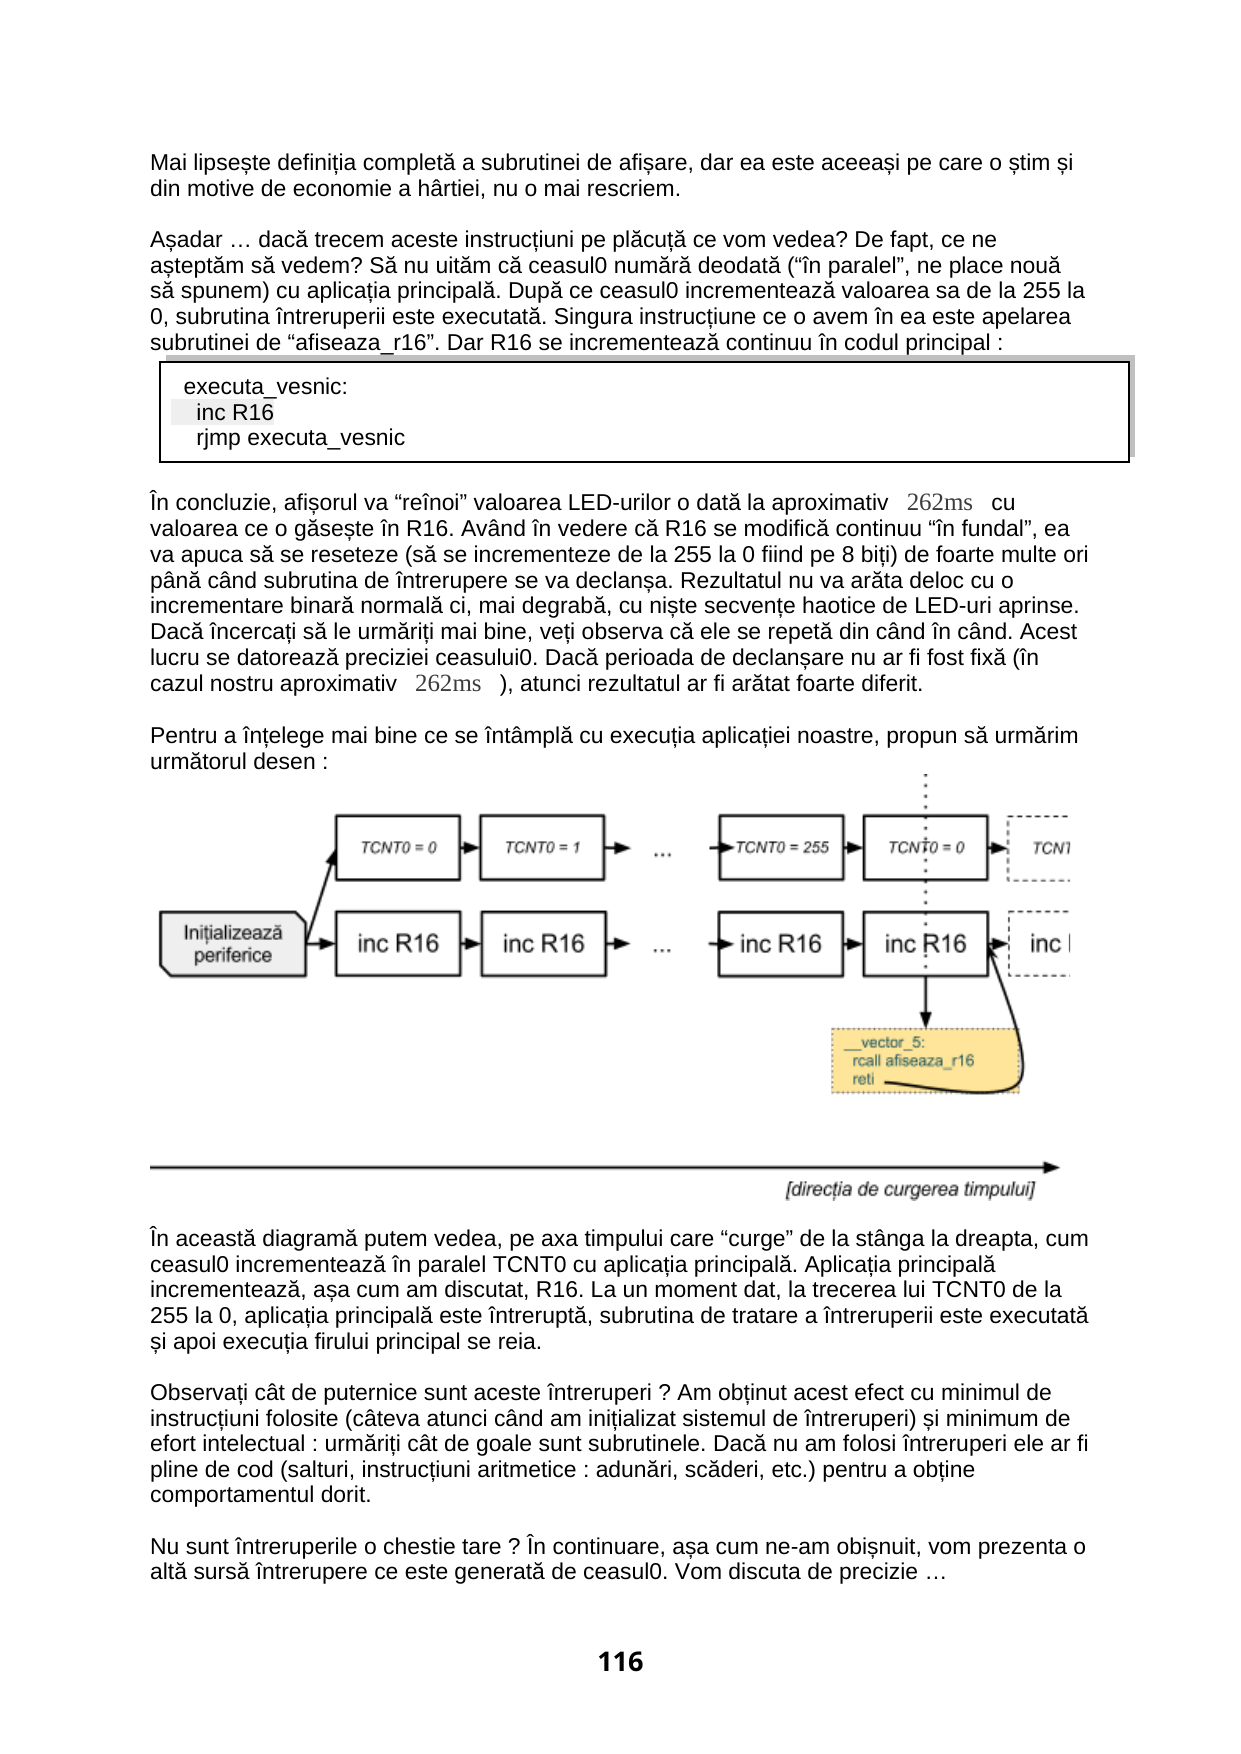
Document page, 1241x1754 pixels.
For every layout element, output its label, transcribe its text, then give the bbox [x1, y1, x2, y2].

text În concluzie, afișorul va “reînoi” valoarea LED-urilor o dată la aproximativcu valoarea ce o găsește în R16. Având în vedere că R16 se modifică continuu “în fundal”, ea va apuca să se reseteze (să se incrementeze de la 255 la 0 fiind pe 8 biți) de foarte multe ori până când subrutina de întrerupere se va declanșa. Rezultatul nu va arăta deloc cu o incrementare binară normală ci, mai degrabă, cu niște secvențe haotice de LED-uri aprinse. Dacă încercați să le urmăriți mai bine, veți observa că ele se repetă din când în când. Acest lucru se datorează preciziei ceasului0. Dacă perioada de declanșare nu ar fi fost fixă (în cazul nostru aproximativ), atunci rezultatul ar fi arătat foarte diferit. [150, 488, 1091, 697]
text Așadar … dacă trecem aceste instrucțiuni pe plăcuță ce vom vedea? De fapt, ce ne așteptăm să vedem? Să nu uităm că ceasul0 numără deodată (“în paralel”, ne place nouă să spunem) cu aplicația principală. După ce ceasul0 incrementează valoarea sa de la 255 la 0, subrutina întreruperii este executată. Singura instrucțiune ce o avem în ea este apelarea subrutinei de “afiseaza_r16”. Dar R16 se incrementează continuu în codul principal : [150, 227, 1091, 355]
table_header executa_vesnic: inc R16 rjmp executa_vesnic [161, 363, 1128, 461]
text Mai lipsește definiția completă a subrutinei de afișare, dar ea este aceeași pe care o știm și din motive de economie a hârtiei, nu o mai rescriem. [150, 150, 1091, 201]
text În această diagramă putem vedea, pe axa timpului care “curge” de la stânga la dreapta, cum ceasul0 incrementează în paralel TCNT0 cu aplicația principală. Aplicația principală incrementează, așa cum am discutat, R16. La un moment dat, la trecerea lui TCNT0 de la 255 la 0, aplicația principală este întreruptă, subrutina de tratare a întreruperii este executată și apoi execuția firului principal se reia. [150, 1226, 1091, 1354]
text Observați cât de puternice sunt aceste întreruperi ? Am obținut acest efect cu minimul de instrucțiuni folosite (câteva atunci când am inițializat sistemul de întreruperi) și minimum de efort intelectual : urmăriți cât de goale sunt subrutinele. Dacă nu am folosi întreruperi ele ar fi pline de cod (salturi, instrucțiuni aritmetice : adunări, scăderi, etc.) pentru a obține comportamentul dorit. [150, 1380, 1091, 1508]
text Nu sunt întreruperile o chestie tare ? În continuare, așa cum ne-am obișnuit, vom prezenta o altă sursă întrerupere ce este generată de ceasul0. Vom discuta de precizie … [150, 1533, 1091, 1585]
picture [150, 774, 1071, 1201]
text Pentru a înțelege mai bine ce se întâmplă cu execuția aplicației noastre, propun să urmărim următorul desen : [150, 723, 1091, 774]
